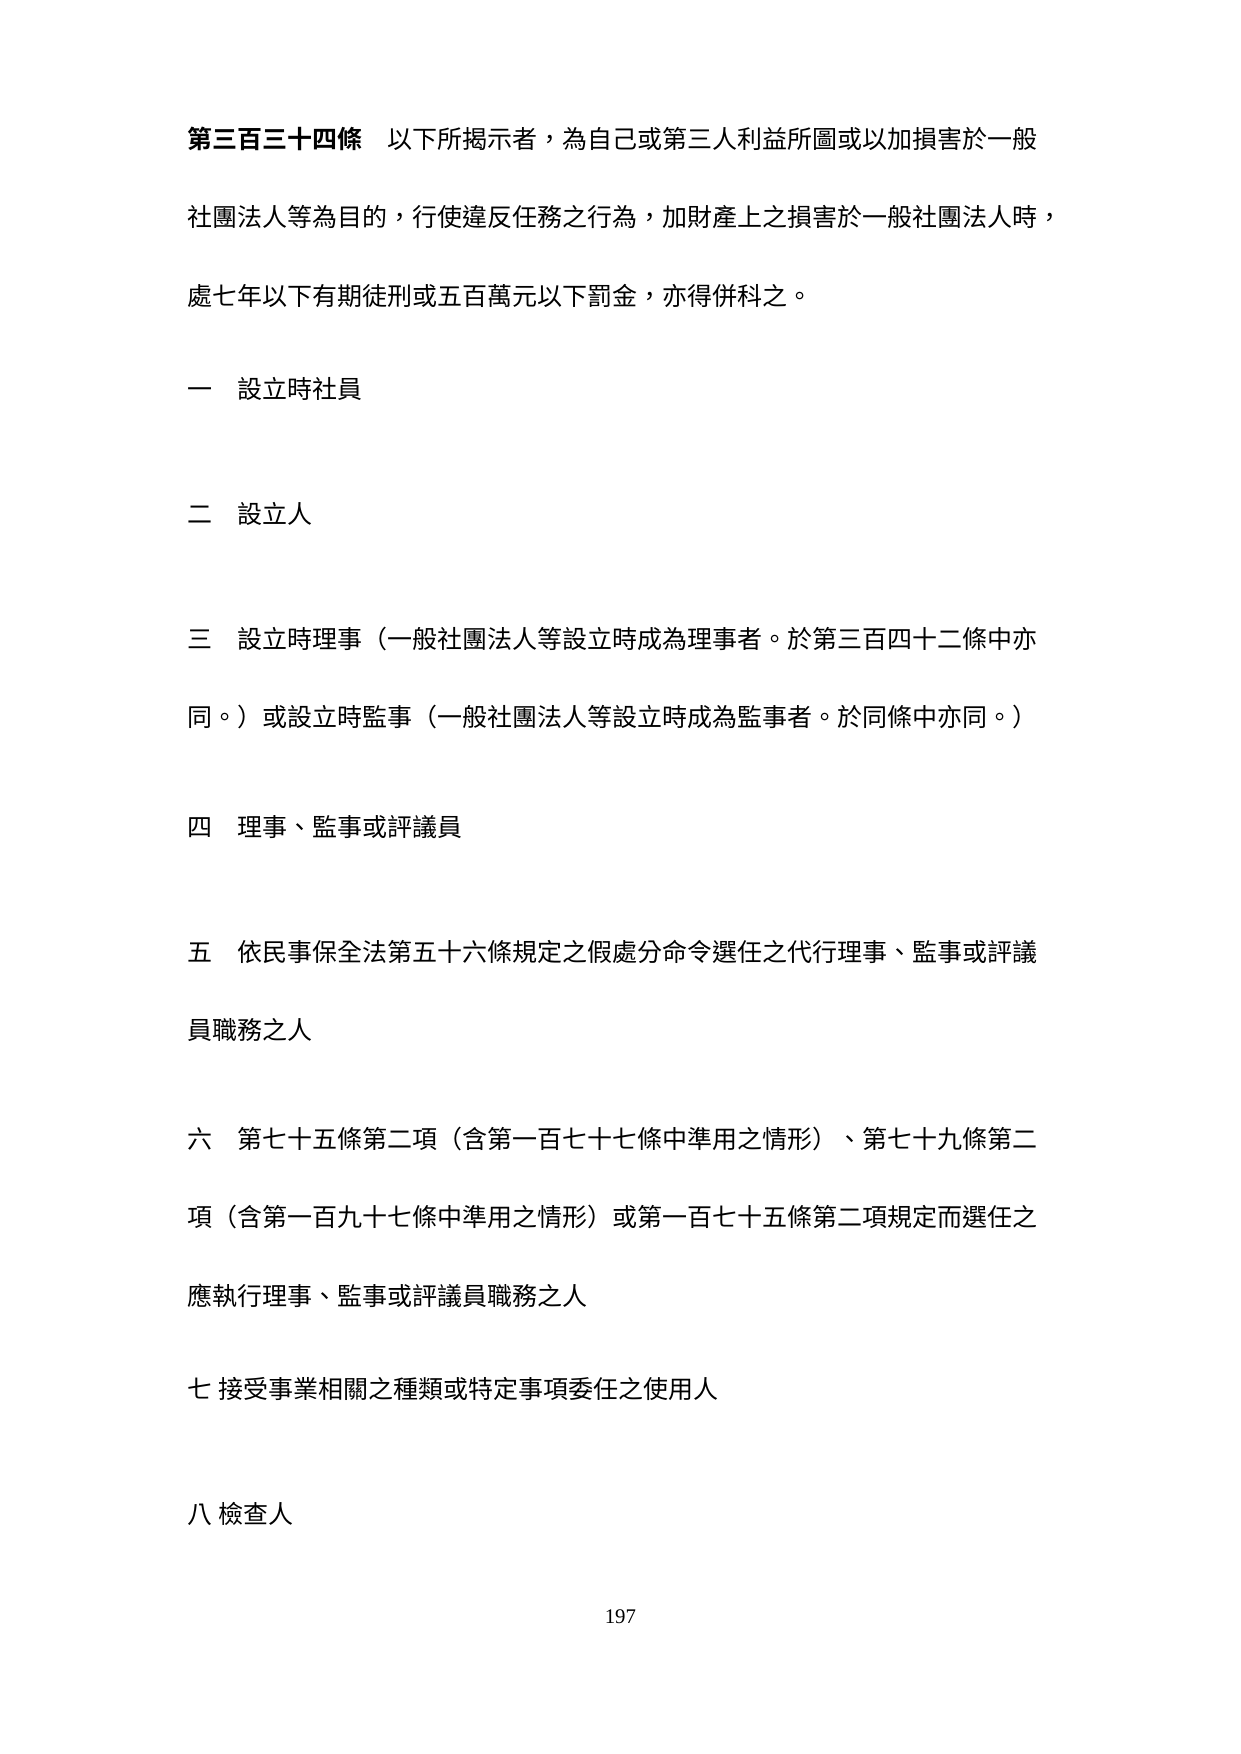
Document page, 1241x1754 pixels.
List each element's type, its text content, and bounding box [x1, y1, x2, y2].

text 第三百三十四條 以下所揭示者，為自己或第三人利益所圖或以加損害於一般社團法人等為目的，行使違反任務之行為，加財產上之損害於一般社團法人時，處七年以下有期徒刑或五百萬元以下罰金，亦得併科之。 [187, 96, 1053, 315]
text 七 接受事業相關之種類或特定事項委任之使用人 [187, 1346, 1053, 1409]
text 二 設立人 [187, 471, 1053, 534]
text 六 第七十五條第二項（含第一百七十七條中準用之情形）、第七十九條第二項（含第一百九十七條中準用之情形）或第一百七十五條第二項規定而選任之應執行理事、監事或評議員職務之人 [187, 1096, 1053, 1315]
text 八 檢查人 [187, 1471, 1053, 1534]
text 五 依民事保全法第五十六條規定之假處分命令選任之代行理事、監事或評議員職務之人 [187, 909, 1053, 1049]
text 一 設立時社員 [187, 346, 1053, 409]
text 四 理事、監事或評議員 [187, 784, 1053, 846]
text 三 設立時理事（一般社團法人等設立時成為理事者。於第三百四十二條中亦同。）或設立時監事（一般社團法人等設立時成為監事者。於同條中亦同。） [187, 596, 1053, 737]
